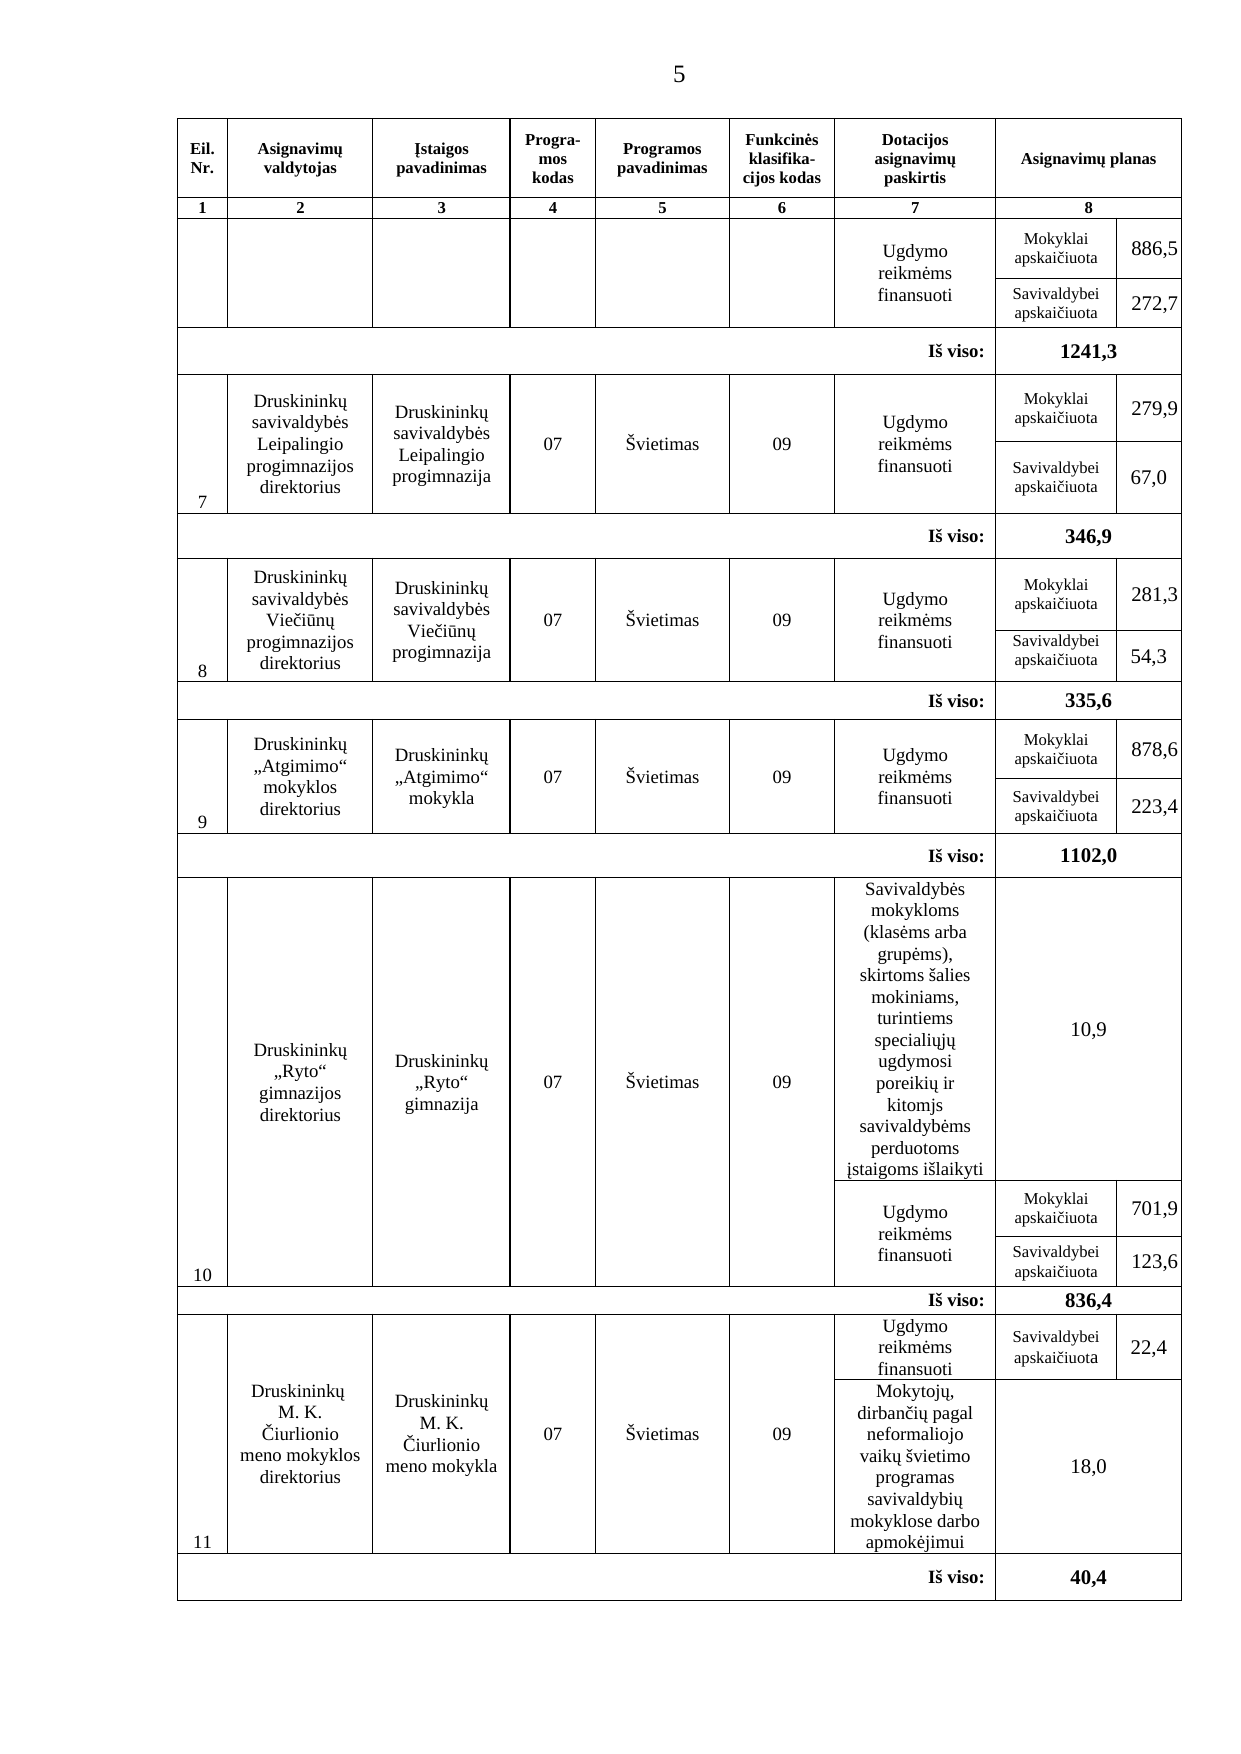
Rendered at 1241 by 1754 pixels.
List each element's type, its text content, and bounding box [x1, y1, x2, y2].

table_cell Savivaldybės mokykloms (klasėms arba grupėms), skirtoms šalies mokiniams, turintiems specialiųjų ugdymosi poreikių ir kitomjs savivaldybėms perduotoms įstaigoms išlaikyti [835, 878, 995, 1180]
table_cell 5 [596, 198, 729, 217]
table_cell 18,0 [996, 1380, 1181, 1553]
table_cell 836,4 [996, 1287, 1181, 1313]
table_cell Savivaldybei apskaičiuota [996, 631, 1116, 681]
table_cell Iš viso: [178, 1554, 995, 1599]
table_cell 7 [835, 198, 995, 217]
table_cell Druskininkų „Atgimimo“ mokykla [373, 720, 509, 833]
table_cell Ugdymo reikmėms finansuoti [835, 720, 995, 833]
table_cell Ugdymo reikmėms finansuoti [835, 1181, 995, 1286]
table_cell Druskininkų M. K. Čiurlionio meno mokyklos direktorius [228, 1315, 372, 1553]
table_cell 54,3 [1117, 631, 1181, 681]
table_cell Druskininkų M. K. Čiurlionio meno mokykla [373, 1315, 509, 1553]
table_cell 09 [730, 375, 834, 512]
table_cell 07 [511, 559, 595, 681]
table_cell 3 [373, 198, 509, 217]
table_cell [730, 219, 834, 327]
table_cell 886,5 [1117, 219, 1181, 278]
table_cell 4 [511, 198, 595, 217]
table_cell [596, 219, 729, 327]
table_cell Ugdymo reikmėms finansuoti [835, 559, 995, 681]
table_cell Druskininkų „Atgimimo“ mokyklos direktorius [228, 720, 372, 833]
table_cell Iš viso: [178, 834, 995, 877]
table_cell 281,3 [1117, 559, 1181, 629]
table_cell Ugdymo reikmėms finansuoti [835, 219, 995, 327]
table_cell 22,4 [1117, 1315, 1181, 1379]
table_cell 07 [511, 878, 595, 1286]
table_cell 272,7 [1117, 279, 1181, 327]
table_cell Savivaldybei apskaičiuota [996, 1315, 1116, 1379]
table_cell 279,9 [1117, 375, 1181, 441]
table_cell Švietimas [596, 375, 729, 512]
table_cell Švietimas [596, 559, 729, 681]
table_cell 10,9 [996, 878, 1181, 1180]
table_cell Druskininkų „Ryto“ gimnazija [373, 878, 509, 1286]
table_cell 10 [178, 878, 227, 1286]
table_cell 9 [178, 720, 227, 833]
table_cell Druskininkų savivaldybės Leipalingio progimnazija [373, 375, 509, 512]
table_cell 09 [730, 720, 834, 833]
table_cell Druskininkų savivaldybės Viečiūnų progimnazijos direktorius [228, 559, 372, 681]
table_cell Druskininkų savivaldybės Leipalingio progimnazijos direktorius [228, 375, 372, 512]
table_cell Savivaldybei apskaičiuota [996, 779, 1116, 833]
table_cell Mokyklai apskaičiuota [996, 1181, 1116, 1236]
table_cell Druskininkų „Ryto“ gimnazijos direktorius [228, 878, 372, 1286]
table_header Įstaigos pavadinimas [373, 119, 509, 197]
table_cell Iš viso: [178, 514, 995, 558]
table_cell 67,0 [1117, 442, 1181, 512]
table_cell 6 [730, 198, 834, 217]
table_cell 1102,0 [996, 834, 1181, 877]
table_cell 8 [996, 198, 1181, 217]
table_cell Iš viso: [178, 328, 995, 374]
table_header Progra-mos kodas [511, 119, 595, 197]
table_cell 7 [178, 375, 227, 512]
table_header Asignavimų valdytojas [228, 119, 372, 197]
table_cell 07 [511, 720, 595, 833]
table_cell Iš viso: [178, 1287, 995, 1313]
table_header Programos pavadinimas [596, 119, 729, 197]
table_cell 701,9 [1117, 1181, 1181, 1236]
table_cell Savivaldybei apskaičiuota [996, 1237, 1116, 1286]
table_cell Švietimas [596, 1315, 729, 1553]
table_cell [228, 219, 372, 327]
table_cell 1 [178, 198, 227, 217]
table_cell 223,4 [1117, 779, 1181, 833]
table_cell Švietimas [596, 878, 729, 1286]
table_cell Druskininkų savivaldybės Viečiūnų progimnazija [373, 559, 509, 681]
table_header Dotacijos asignavimų paskirtis [835, 119, 995, 197]
table_cell 09 [730, 559, 834, 681]
table_cell 11 [178, 1315, 227, 1553]
table_cell 346,9 [996, 514, 1181, 558]
table_cell Mokyklai apskaičiuota [996, 375, 1116, 441]
table_cell 40,4 [996, 1554, 1181, 1599]
table_cell Ugdymo reikmėms finansuoti [835, 1315, 995, 1379]
table_cell 2 [228, 198, 372, 217]
table_header Eil. Nr. [178, 119, 227, 197]
table_cell Savivaldybei apskaičiuota [996, 279, 1116, 327]
table_cell 335,6 [996, 682, 1181, 719]
table_header Asignavimų planas [996, 119, 1181, 197]
table_cell Iš viso: [178, 682, 995, 719]
table_cell 123,6 [1117, 1237, 1181, 1286]
table_cell Mokyklai apskaičiuota [996, 219, 1116, 278]
table_cell Mokyklai apskaičiuota [996, 559, 1116, 629]
table_header Funkcinės klasifika-cijos kodas [730, 119, 834, 197]
table_cell 09 [730, 878, 834, 1286]
table_cell 09 [730, 1315, 834, 1553]
table_cell 07 [511, 375, 595, 512]
table_cell [178, 219, 227, 327]
table_cell 07 [511, 1315, 595, 1553]
table_cell Mokyklai apskaičiuota [996, 720, 1116, 778]
table_cell 8 [178, 559, 227, 681]
table_cell [511, 219, 595, 327]
table_cell [373, 219, 509, 327]
table_cell Ugdymo reikmėms finansuoti [835, 375, 995, 512]
table_cell Švietimas [596, 720, 729, 833]
table_cell 1241,3 [996, 328, 1181, 374]
table_cell Mokytojų, dirbančių pagal neformaliojo vaikų švietimo programas savivaldybių mokyklose darbo apmokėjimui [835, 1380, 995, 1553]
table_cell Savivaldybei apskaičiuota [996, 442, 1116, 512]
table_cell 878,6 [1117, 720, 1181, 778]
